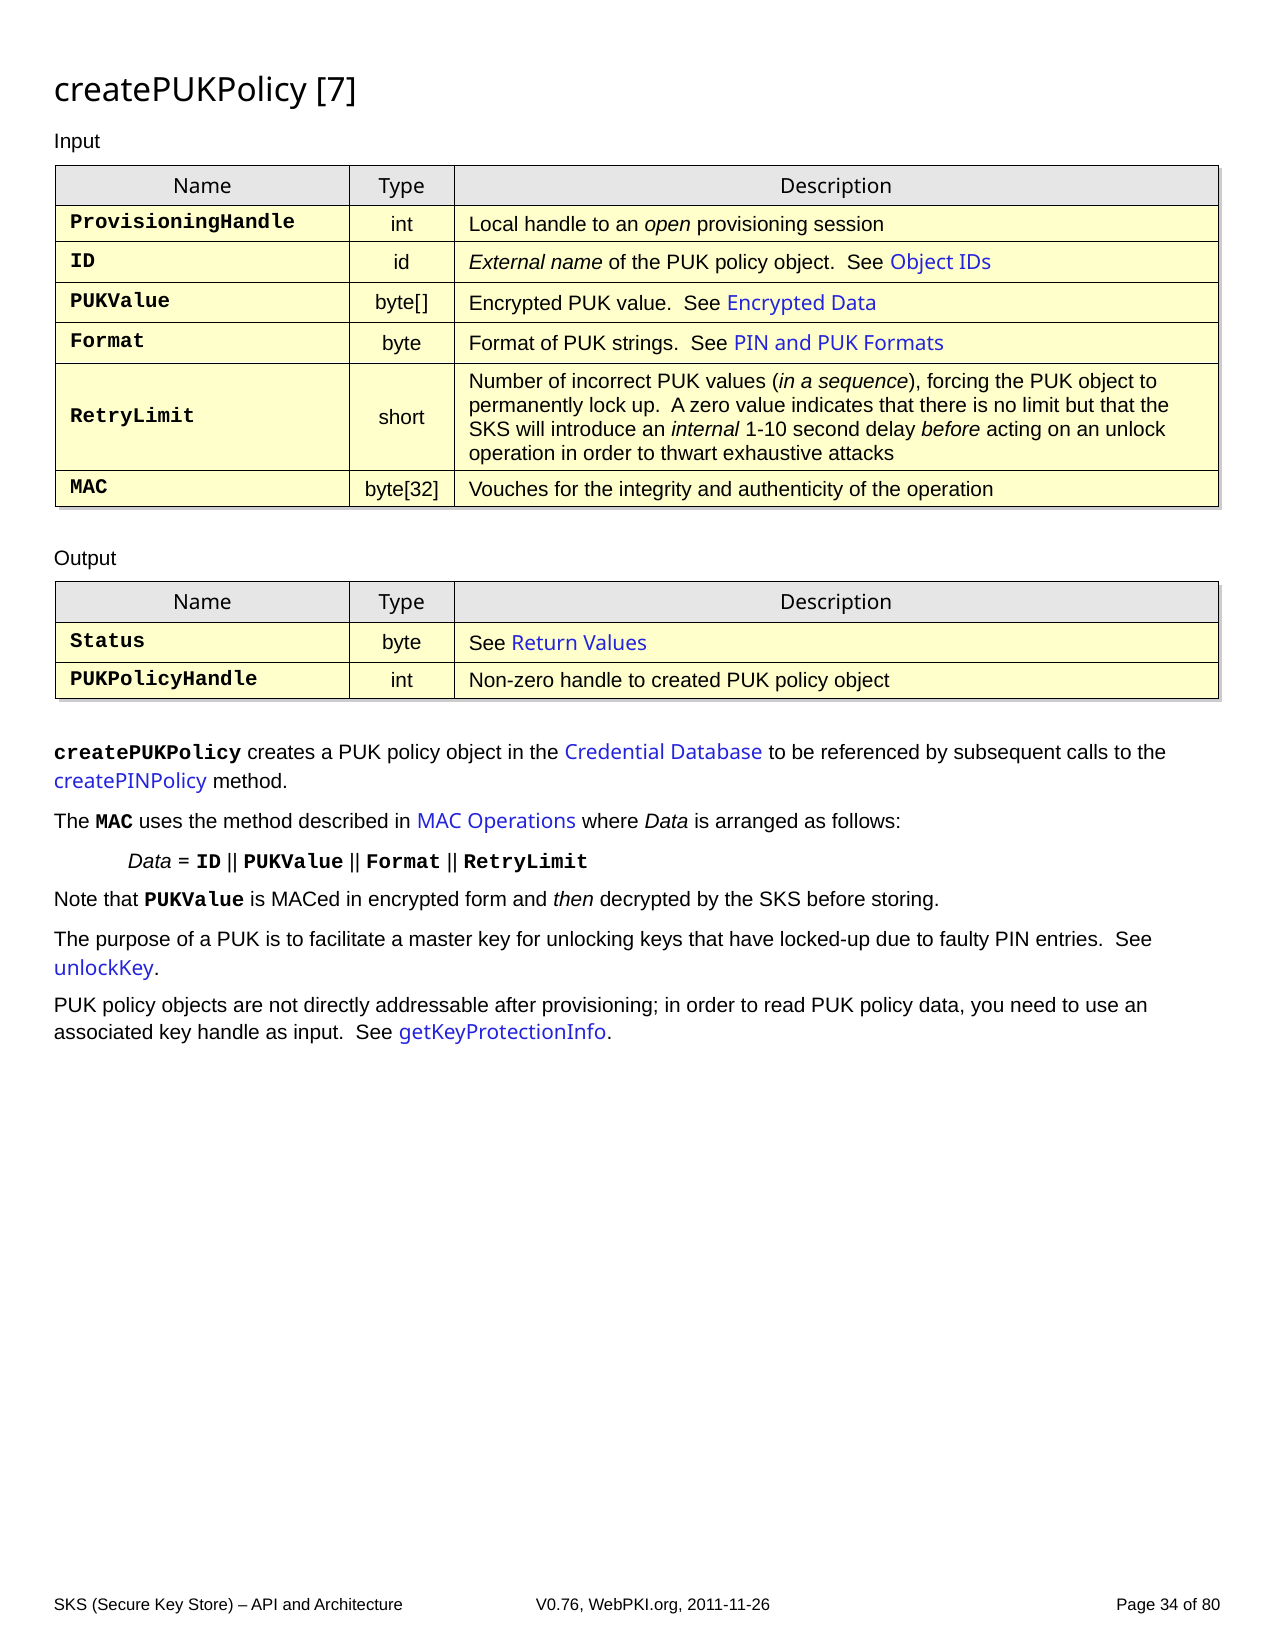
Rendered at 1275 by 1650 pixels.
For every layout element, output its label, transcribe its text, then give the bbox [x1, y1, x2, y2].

table_header Description [455, 582, 1218, 622]
table_cell PUKPolicyHandle [56, 663, 349, 698]
text Output [54, 546, 1221, 569]
table_cell short [350, 364, 454, 470]
table_cell Format of PUK strings. See PIN and PUK Formats [455, 323, 1218, 362]
table_cell int [350, 663, 454, 698]
table_cell int [350, 206, 454, 241]
subtitle createPUKPolicy [7] [54, 66, 1221, 111]
table_cell Status [56, 623, 349, 662]
table_cell External name of the PUK policy object. See Object IDs [455, 242, 1218, 282]
text Input [54, 129, 1221, 153]
table_cell byte [350, 323, 454, 362]
table_cell ProvisioningHandle [56, 206, 349, 241]
table_cell Vouches for the integrity and authenticity of the operation [455, 471, 1218, 506]
table_cell byte⁮[32] [350, 471, 454, 506]
text Note that PUKValue is MACed in encrypted form and then decrypted by the SKS before storing. [54, 887, 1221, 913]
table_cell byte [350, 623, 454, 662]
table_cell Encrypted PUK value. See Encrypted Data [455, 283, 1218, 322]
table_cell Local handle to an open provisioning session [455, 206, 1218, 241]
text The MAC uses the method described in MAC Operations where Data is arranged as follows: [54, 806, 1221, 835]
table_header Type [350, 166, 454, 205]
text Data = ID || PUKValue || Format || RetryLimit [54, 847, 1221, 875]
text PUK policy objects are not directly addressable after provisioning; in order to read PUK policy data, you need to use an associated key handle as input. See getKeyProtectionInfo. [54, 993, 1221, 1046]
text The purpose of a PUK is to facilitate a master key for unlocking keys that have locked-up due to faulty PIN entries. See unlockKey. [54, 924, 1221, 981]
table_header Description [455, 166, 1218, 205]
table_cell Number of incorrect PUK values (in a sequence), forcing the PUK object to permanently lock up. A zero value indicates that there is no limit but that the SKS will introduce an internal 1‑10 second delay before acting on an unlock operation in order to thwart exhaustive attacks [455, 364, 1218, 470]
table_cell id [350, 242, 454, 282]
text createPUKPolicy creates a PUK policy object in the Credential Database to be referenced by subsequent calls to the createPINPolicy method. [54, 737, 1221, 794]
table_cell PUKValue [56, 283, 349, 322]
table_cell Non-zero handle to created PUK policy object [455, 663, 1218, 698]
table_cell MAC [56, 471, 349, 506]
table_header Type [350, 582, 454, 622]
table_cell RetryLimit [56, 364, 349, 470]
table_header Name [56, 582, 349, 622]
table_cell byte[ ] [350, 283, 454, 322]
table_cell ID [56, 242, 349, 282]
table_header Name [56, 166, 349, 205]
table_cell See Return Values [455, 623, 1218, 662]
table_cell Format [56, 323, 349, 362]
